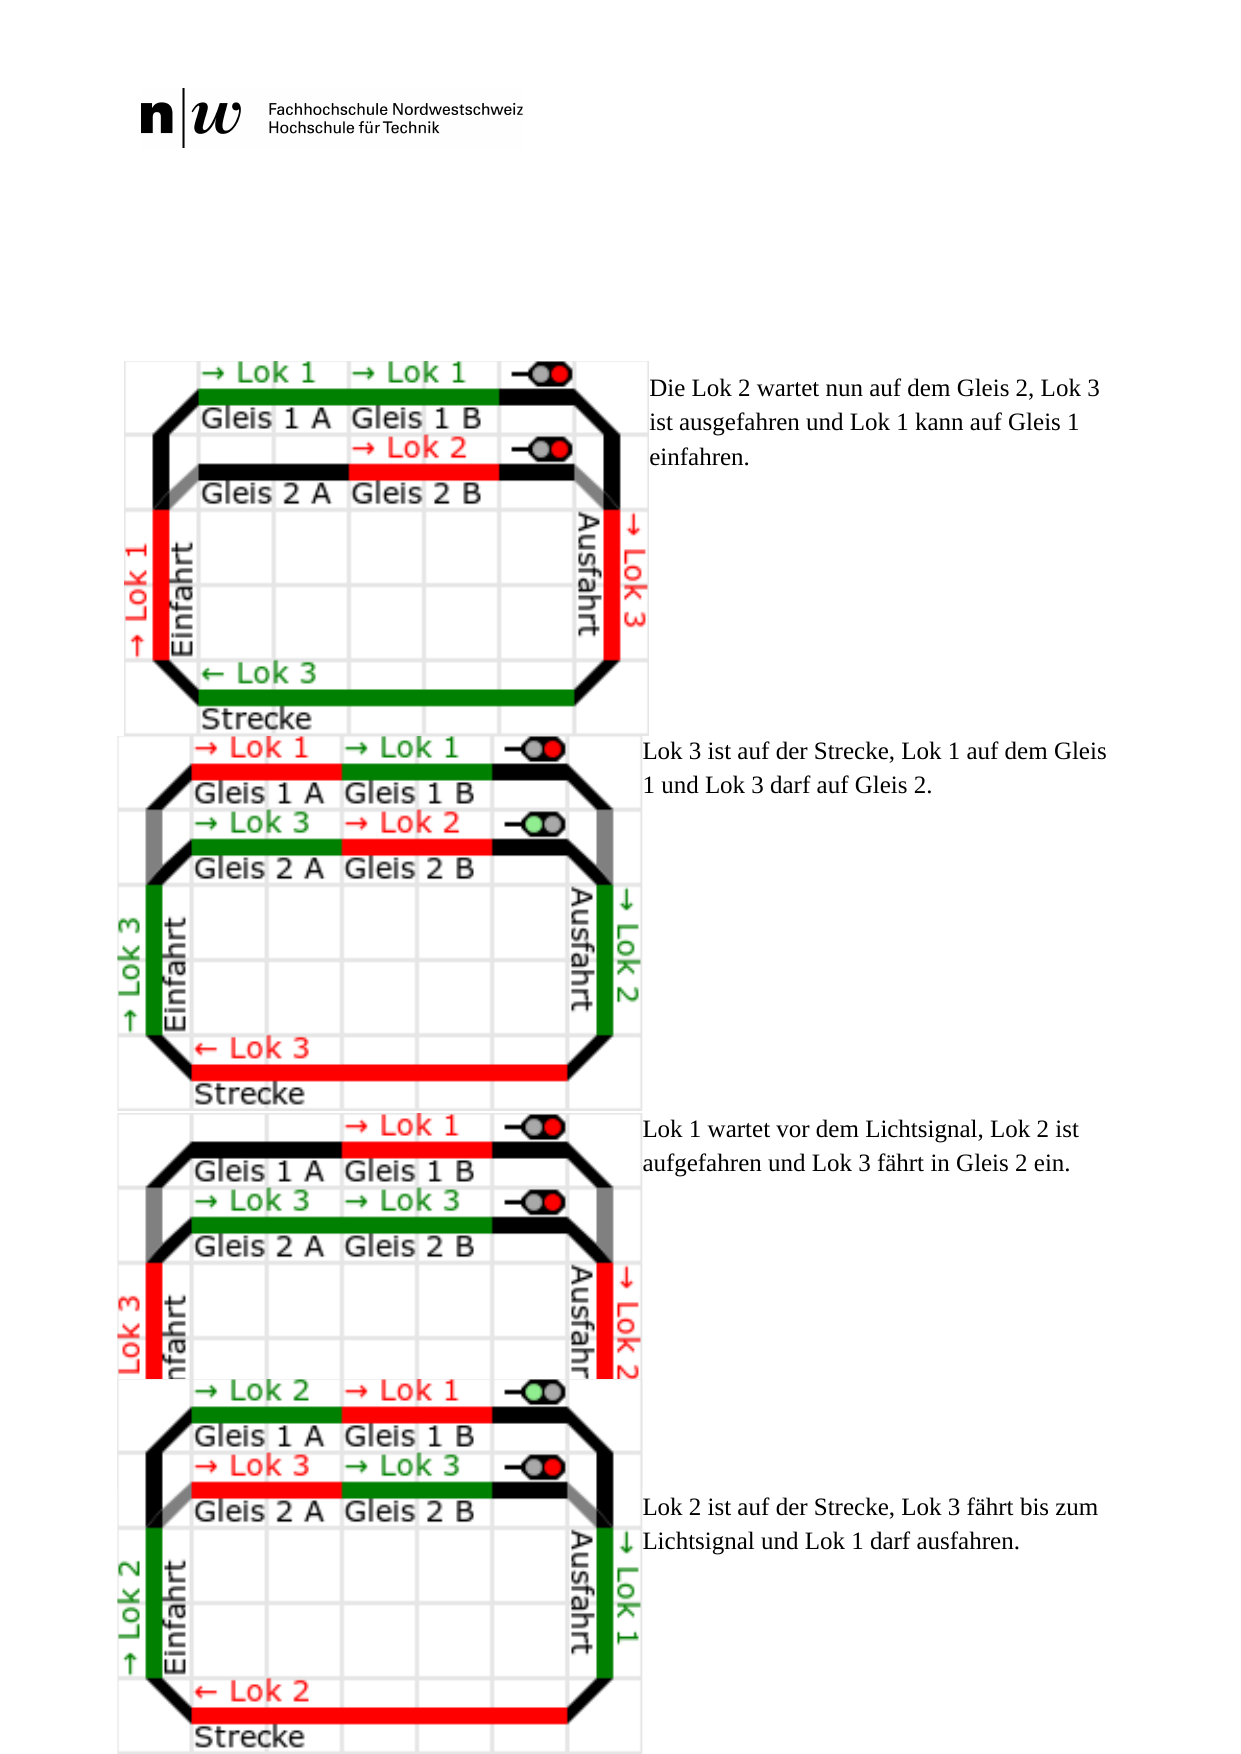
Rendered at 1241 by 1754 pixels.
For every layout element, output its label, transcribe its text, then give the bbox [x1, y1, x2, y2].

text Die Lok 2 wartet nun auf dem Gleis 2, Lok 3 ist ausgefahren und Lok 1 kann auf Gleis 1 einfahren. [649, 373, 1122, 470]
picture [117, 361, 649, 1111]
picture [141, 88, 523, 148]
picture [117, 1113, 643, 1754]
text Lok 2 ist auf der Strecke, Lok 3 fährt bis zum Lichtsignal und Lok 1 darf ausfahren. [643, 1492, 1122, 1555]
text Lok 3 ist auf der Strecke, Lok 1 auf dem Gleis 1 und Lok 3 darf auf Gleis 2. [643, 736, 1122, 799]
text Lok 1 wartet vor dem Lichtsignal, Lok 2 ist aufgefahren und Lok 3 fährt in Gleis 2 ein. [643, 1114, 1122, 1177]
